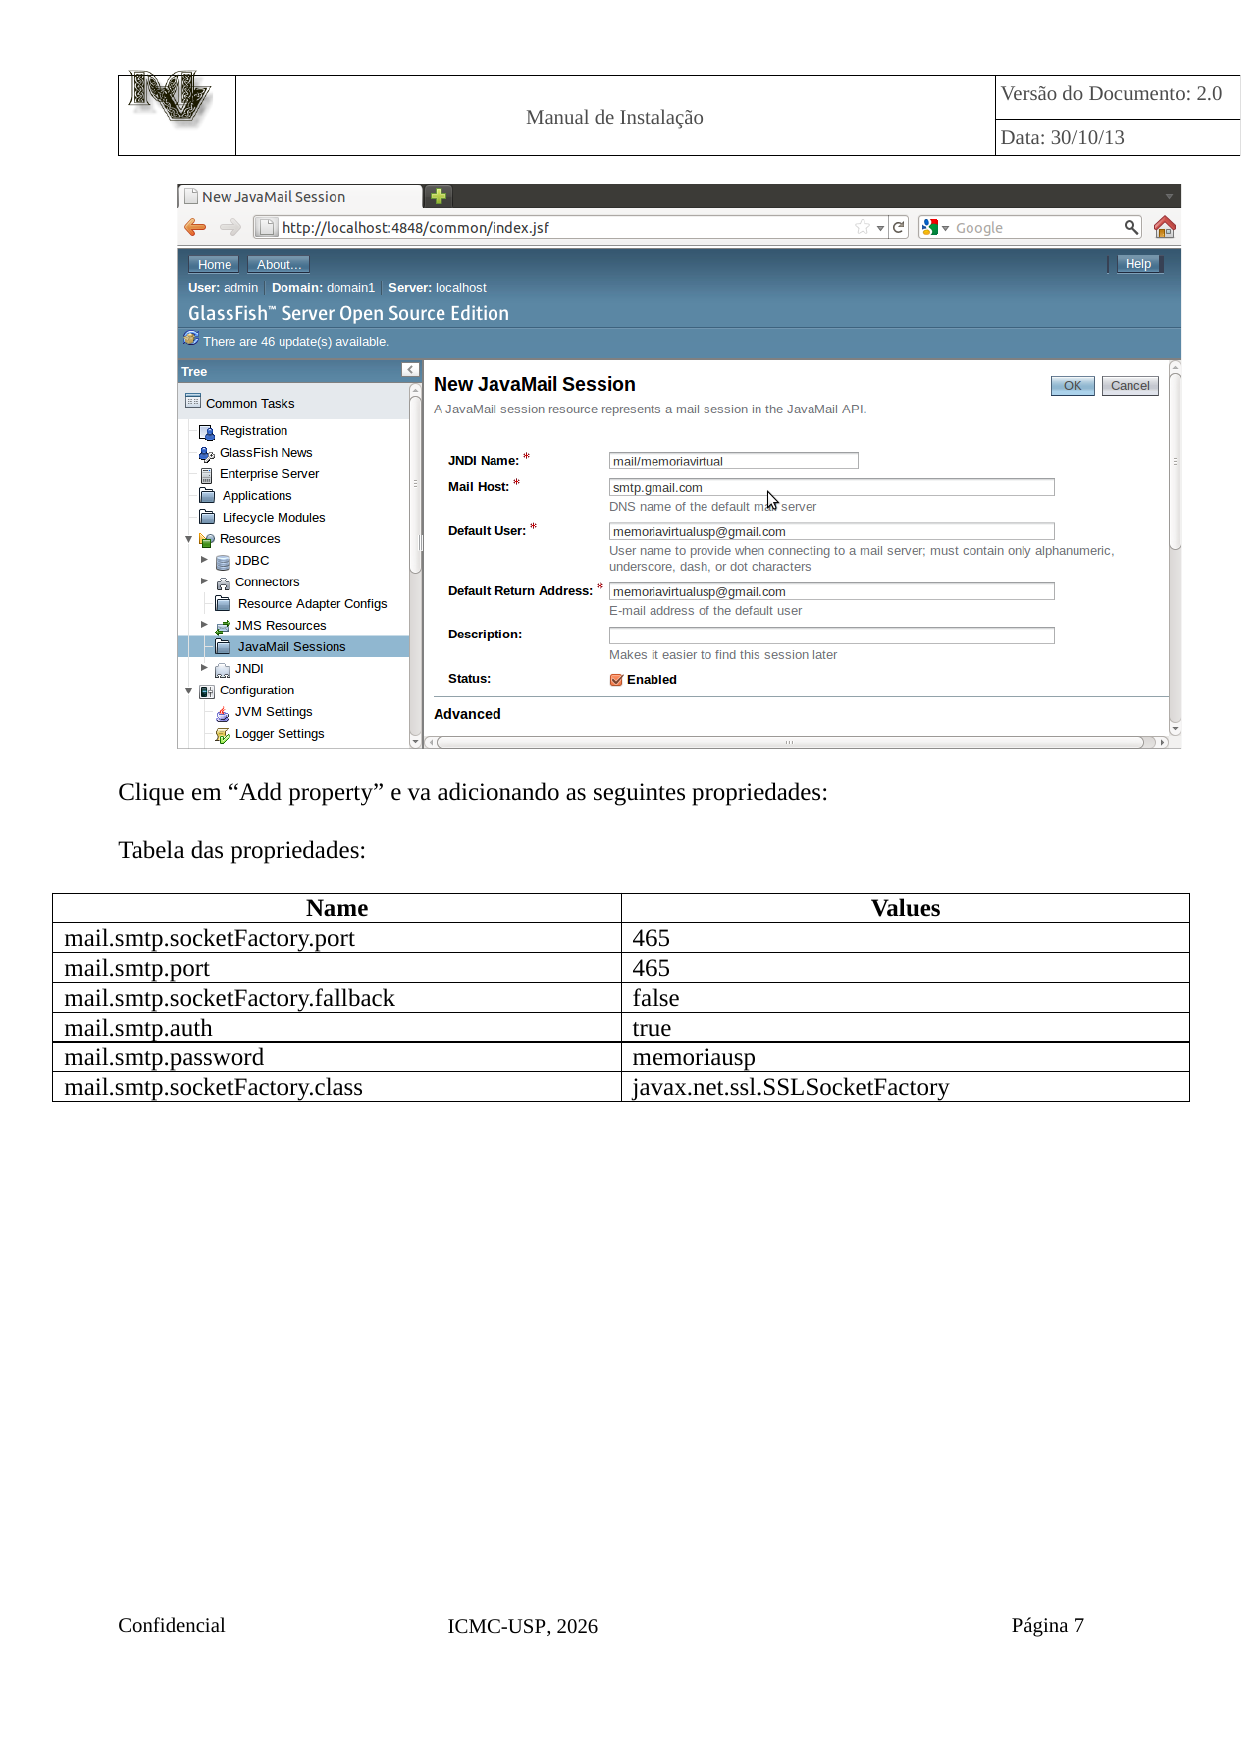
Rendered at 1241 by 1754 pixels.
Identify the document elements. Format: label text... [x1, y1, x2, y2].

text Clique em “Add property” e va adicionando as seguintes propriedades: [118, 777, 1240, 806]
table_header Name [53, 894, 621, 922]
table_cell mail.smtp.socketFactory.class [53, 1072, 621, 1101]
text Tabela das propriedades: [118, 835, 1240, 864]
table_cell true [622, 1013, 1189, 1041]
table_cell false [622, 983, 1189, 1012]
table_header Values [622, 894, 1189, 922]
table_cell mail.smtp.socketFactory.port [53, 923, 621, 952]
table_cell memoriausp [622, 1043, 1189, 1071]
table_cell mail.smtp.port [53, 953, 621, 982]
table_cell javax.net.ssl.SSLSocketFactory [622, 1072, 1189, 1101]
table_cell mail.smtp.socketFactory.fallback [53, 983, 621, 1012]
table_cell 465 [622, 953, 1189, 982]
table_cell 465 [622, 923, 1189, 952]
table_cell mail.smtp.password [53, 1043, 621, 1071]
table_cell mail.smtp.auth [53, 1013, 621, 1041]
